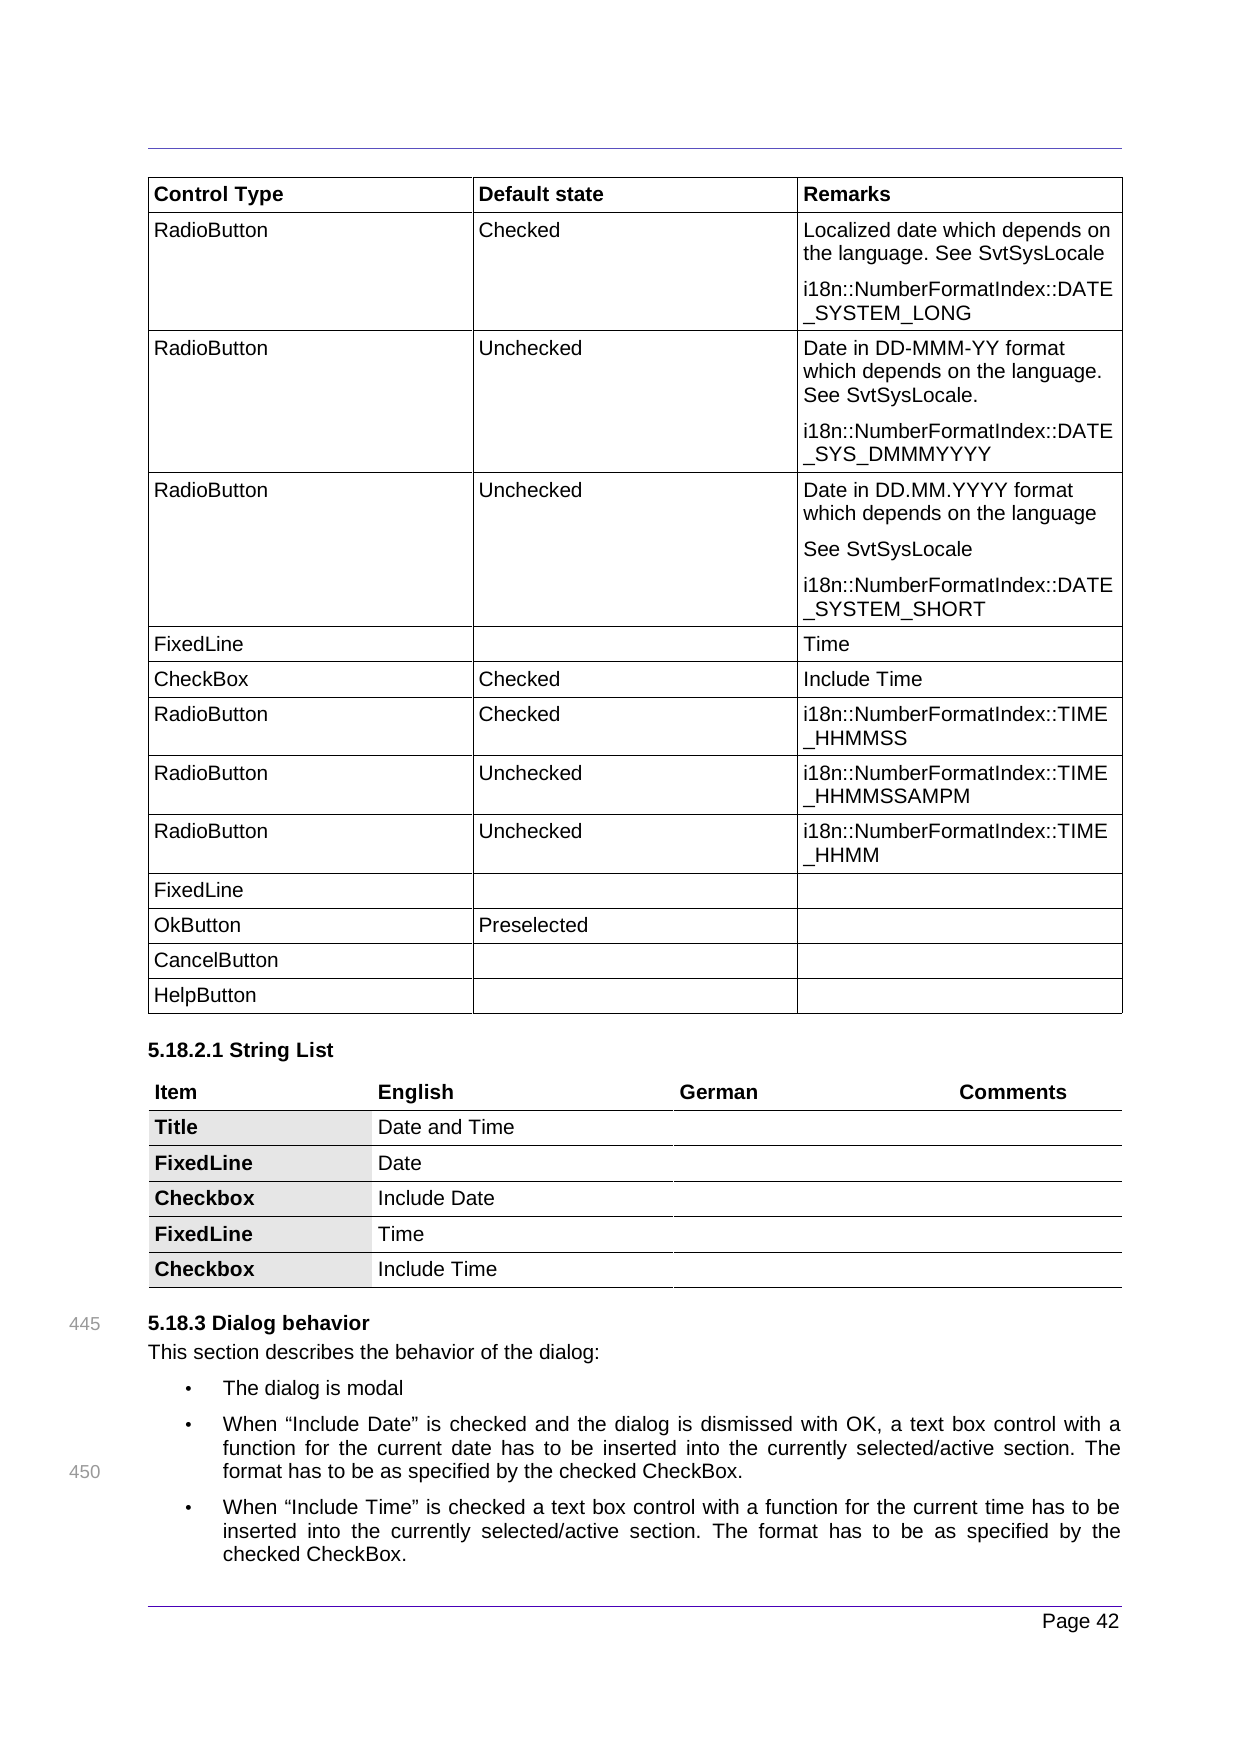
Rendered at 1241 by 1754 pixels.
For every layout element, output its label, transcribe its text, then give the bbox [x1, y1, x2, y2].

table_cell i18n::NumberFormatIndex::TIME_HHMM [798, 815, 1122, 873]
table_cell Checked [474, 213, 797, 330]
table_cell [953, 1182, 1122, 1216]
table_header English [372, 1074, 673, 1109]
table_cell [798, 979, 1122, 1013]
table_cell RadioButton [149, 756, 472, 814]
table_cell i18n::NumberFormatIndex::TIME_HHMMSS [798, 698, 1122, 755]
table_cell [474, 874, 797, 908]
table_cell FixedLine [149, 1217, 372, 1252]
table_header German [674, 1074, 953, 1109]
table_cell [674, 1111, 953, 1145]
subtitle Dialog behavior [148, 1311, 1122, 1334]
table_cell RadioButton [149, 815, 472, 873]
table_cell Date and Time [372, 1111, 673, 1145]
list When “Include Time” is checked a text box control with a function for the current time has to be inserted into the currently selected/active section. The format has to be as specified by the checked CheckBox. [185, 1496, 1122, 1566]
table_cell Include Date [372, 1182, 673, 1216]
subtitle String List [148, 1038, 1122, 1062]
table_cell [798, 944, 1122, 978]
table_cell [674, 1182, 953, 1216]
table_cell Time [798, 627, 1122, 661]
table_cell Checkbox [149, 1182, 372, 1216]
table_cell [674, 1253, 953, 1287]
table_cell FixedLine [149, 874, 472, 908]
table_cell Localized date which depends on the language. See SvtSysLocale i18n::NumberFormatIndex::DATE_SYSTEM_LONG [798, 213, 1122, 330]
table_cell Checked [474, 698, 797, 755]
table_cell Unchecked [474, 815, 797, 873]
table_cell [798, 909, 1122, 943]
table_cell Checked [474, 662, 797, 697]
table_cell CheckBox [149, 662, 472, 697]
table_cell Include Time [372, 1253, 673, 1287]
table_cell RadioButton [149, 331, 472, 472]
table_cell OkButton [149, 909, 472, 943]
table_cell [474, 979, 797, 1013]
table_cell RadioButton [149, 698, 472, 755]
table_cell Unchecked [474, 756, 797, 814]
table_cell Date in DD-MMM-YY format which depends on the language. See SvtSysLocale. i18n::NumberFormatIndex::DATE_SYS_DMMMYYYY [798, 331, 1122, 472]
table_cell RadioButton [149, 213, 472, 330]
table_cell Checkbox [149, 1253, 372, 1287]
table_cell HelpButton [149, 979, 472, 1013]
table_cell [953, 1217, 1122, 1252]
table_cell CancelButton [149, 944, 472, 978]
table_cell Title [149, 1111, 372, 1145]
table_cell [953, 1146, 1122, 1181]
table_cell Unchecked [474, 473, 797, 626]
table_header Item [149, 1074, 372, 1109]
list The dialog is modal [185, 1376, 1122, 1400]
table_header Remarks [798, 178, 1122, 212]
table_cell [674, 1217, 953, 1252]
table_cell [674, 1146, 953, 1181]
table_cell RadioButton [149, 473, 472, 626]
table_cell Include Time [798, 662, 1122, 697]
table_cell [953, 1253, 1122, 1287]
text This section describes the behavior of the dialog: [148, 1340, 1122, 1364]
table_cell [953, 1111, 1122, 1145]
list When “Include Date” is checked and the dialog is dismissed with OK, a text box control with a function for the current date has to be inserted into the currently selected/active section. The format has to be as specified by the checked CheckBox. [185, 1412, 1122, 1483]
table_cell i18n::NumberFormatIndex::TIME_HHMMSSAMPM [798, 756, 1122, 814]
table_header Comments [953, 1074, 1122, 1109]
table_cell FixedLine [149, 1146, 372, 1181]
table_header Default state [474, 178, 797, 212]
table_cell Time [372, 1217, 673, 1252]
table_cell Date in DD.MM.YYYY format which depends on the language See SvtSysLocale i18n::NumberFormatIndex::DATE_SYSTEM_SHORT [798, 473, 1122, 626]
table_cell [474, 944, 797, 978]
table_cell [798, 874, 1122, 908]
table_cell [474, 627, 797, 661]
table_cell Preselected [474, 909, 797, 943]
table_header Control Type [149, 178, 472, 212]
table_cell FixedLine [149, 627, 472, 661]
table_cell Unchecked [474, 331, 797, 472]
table_cell Date [372, 1146, 673, 1181]
